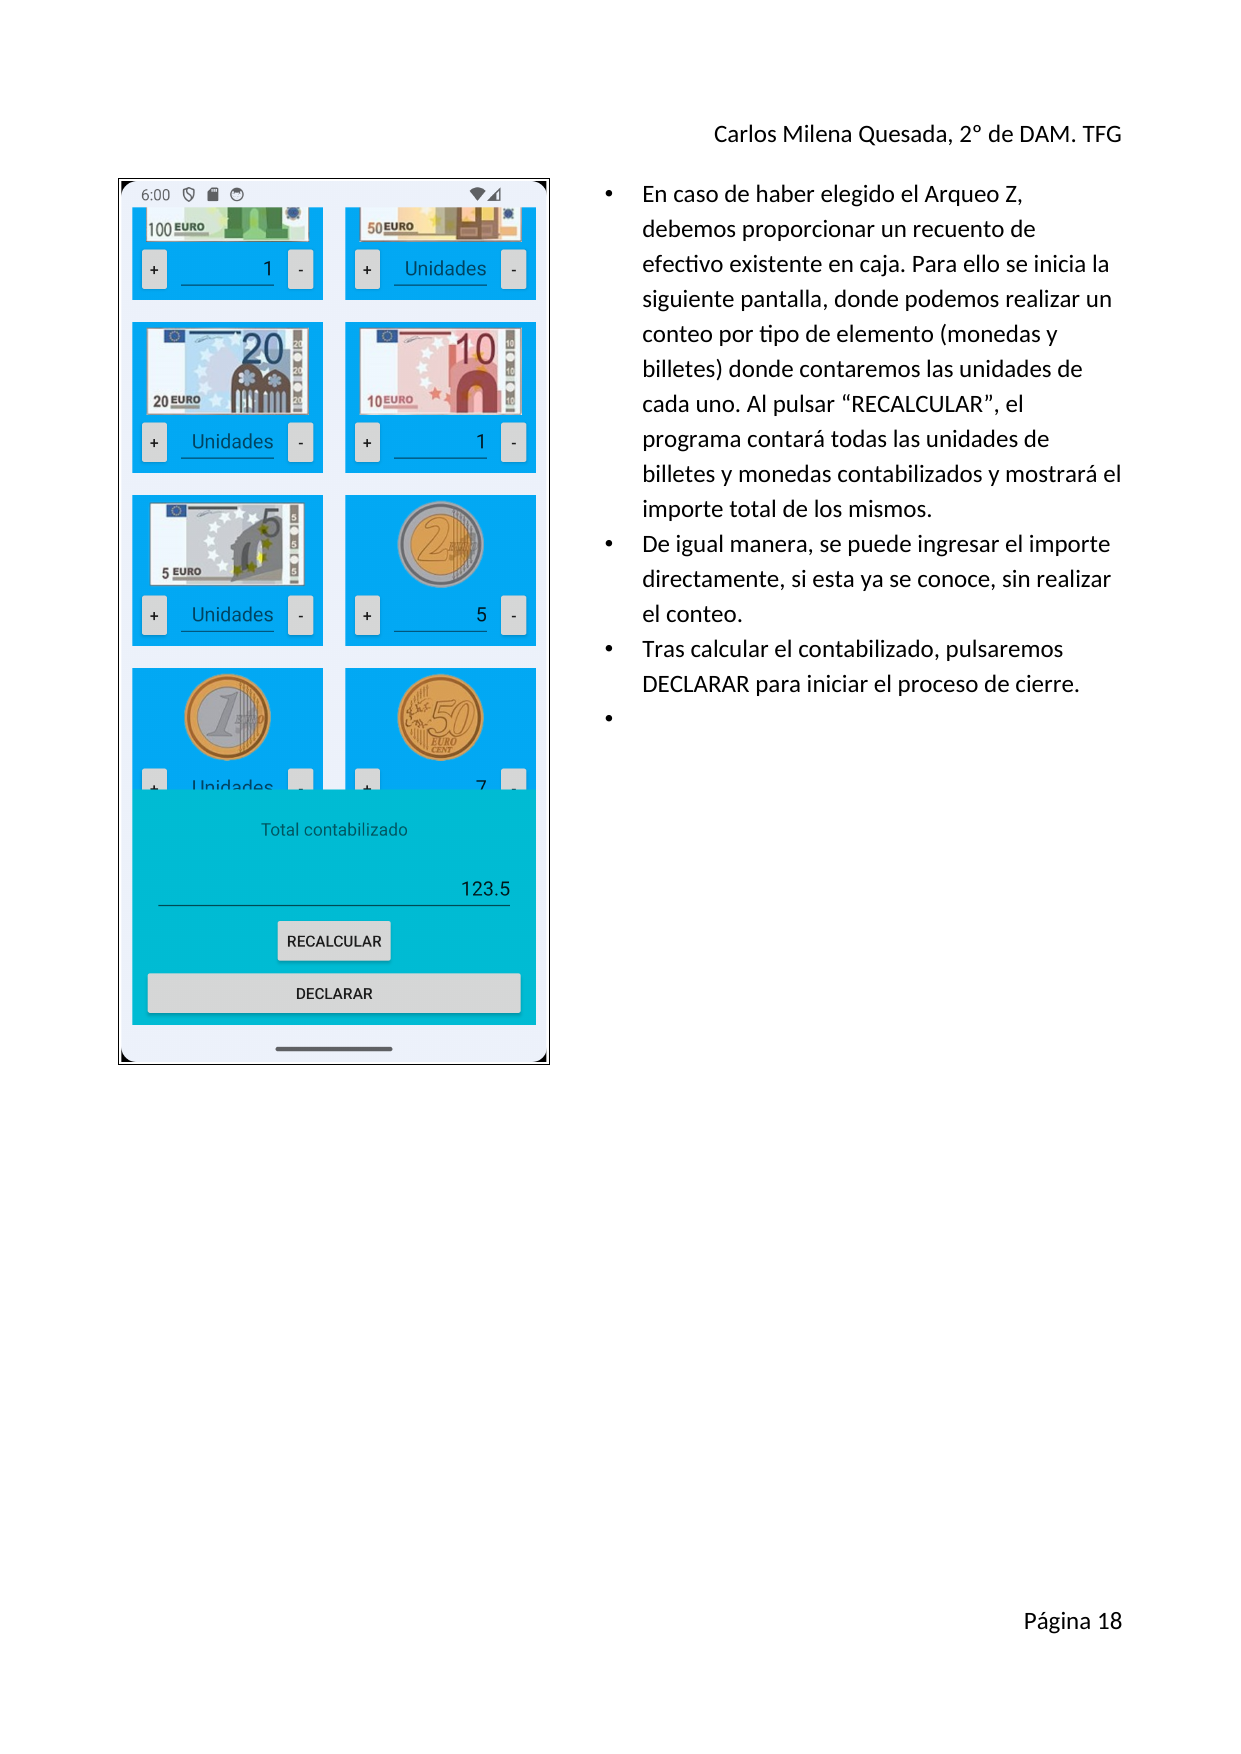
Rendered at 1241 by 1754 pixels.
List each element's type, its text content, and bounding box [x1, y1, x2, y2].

list Tras calcular el contabilizado, pulsaremos DECLARAR para iniciar el proceso de cierre. [550, 633, 1122, 699]
list De igual manera, se puede ingresar el importe directamente, si esta ya se conoce, sin realizar el conteo. [550, 528, 1122, 629]
list En caso de haber elegido el Arqueo Z, debemos proporcionar un recuento de efectivo existente en caja. Para ello se inicia la siguiente pantalla, donde podemos realizar un conteo por tipo de elemento (monedas y billetes) donde contaremos las unidades de cada uno. Al pulsar “RECALCULAR”, el programa contará todas las unidades de billetes y monedas contabilizados y mostrará el importe total de los mismos. [550, 178, 1122, 524]
